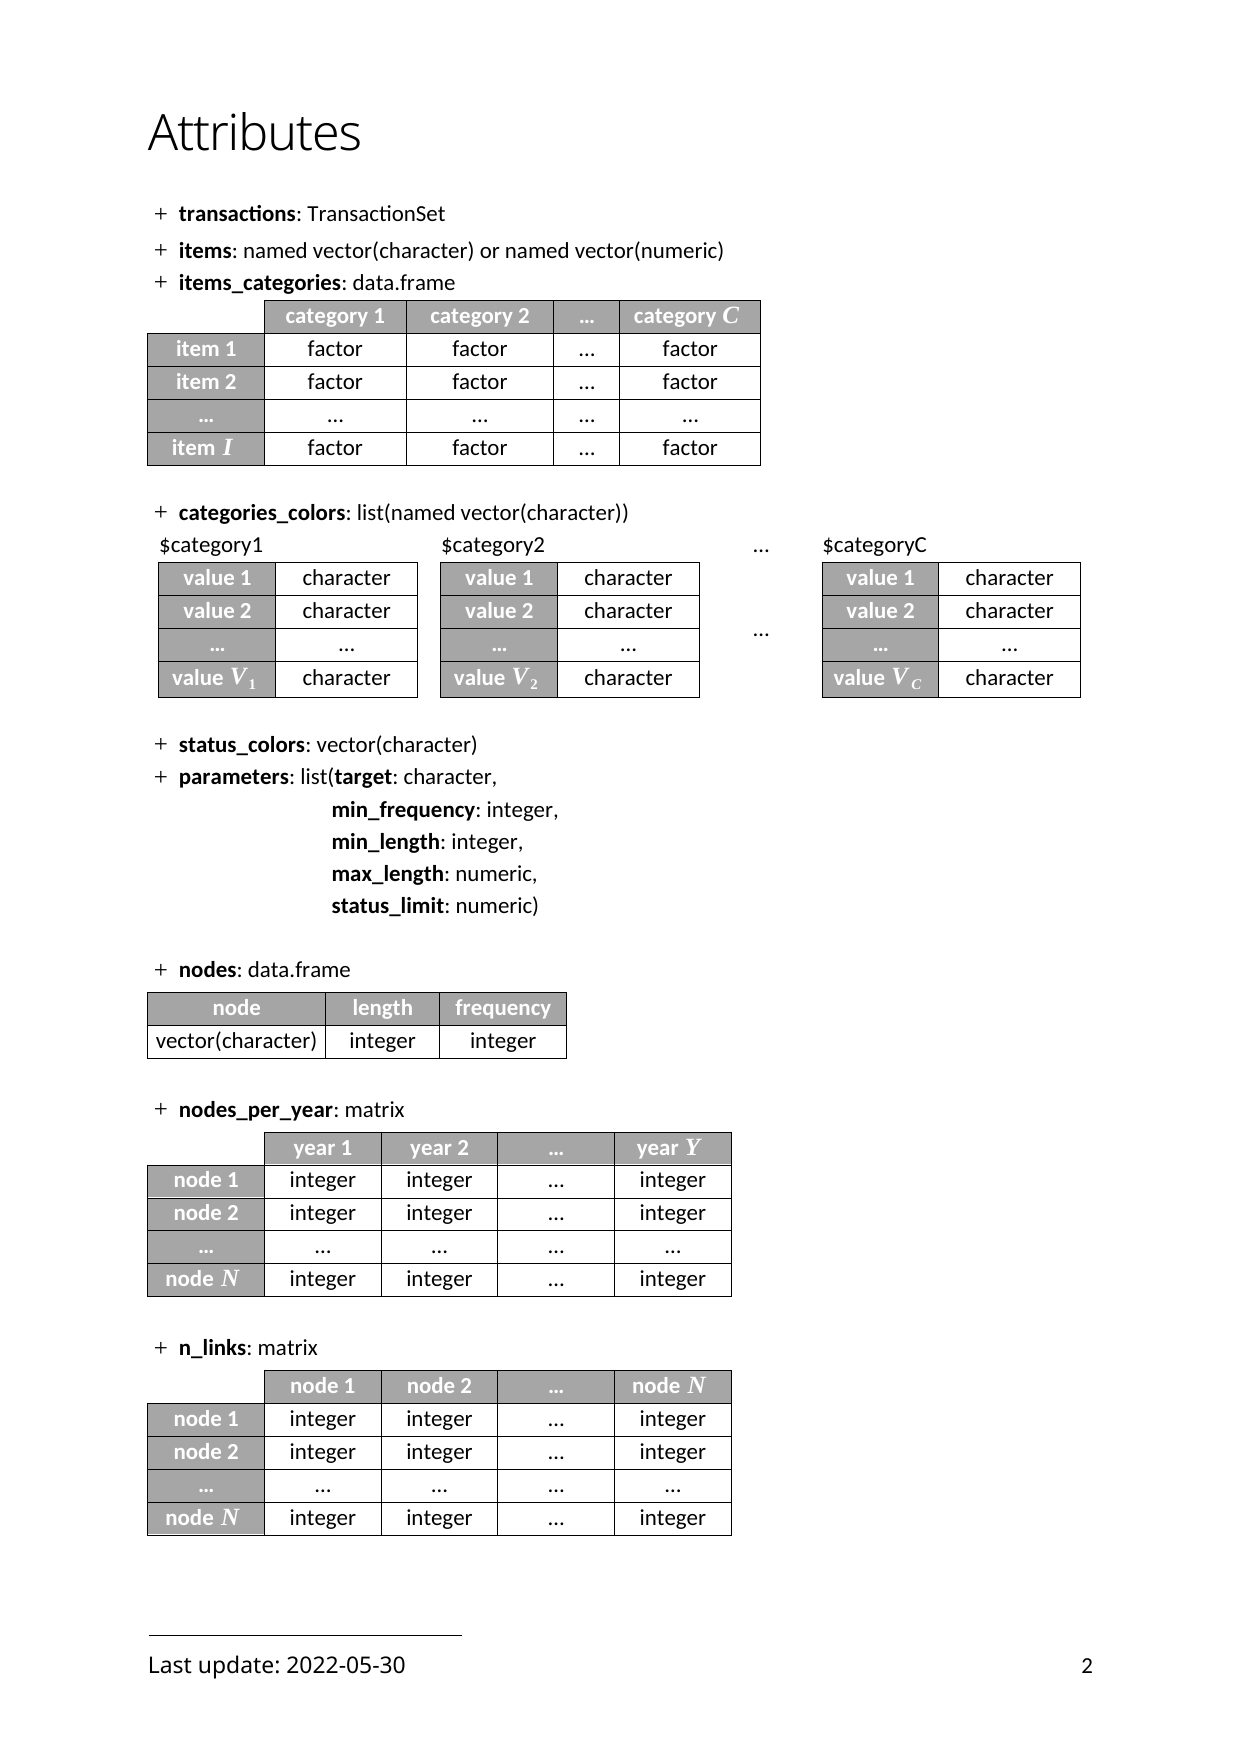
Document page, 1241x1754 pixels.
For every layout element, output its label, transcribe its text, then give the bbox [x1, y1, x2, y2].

table_cell … [498, 1231, 614, 1263]
table_cell character [939, 596, 1080, 628]
table_cell node 1 [148, 1166, 264, 1197]
table_cell character [276, 662, 417, 697]
table_cell … [554, 367, 619, 399]
table_cell … [265, 1470, 381, 1502]
table_header year 1 [265, 1133, 381, 1164]
table_header node 2 [382, 1371, 497, 1403]
table_cell integer [615, 1264, 731, 1296]
text min_frequency: integer, [148, 795, 1093, 823]
table_cell integer [265, 1503, 381, 1534]
table_header $categoryC [811, 530, 1093, 562]
table_header character [939, 563, 1080, 595]
table_header node [615, 1371, 731, 1403]
text parameters: list(target: character, [148, 762, 1093, 791]
table_cell integer [326, 1026, 439, 1058]
table_cell … [939, 629, 1080, 661]
text status_colors: vector(character) [148, 730, 1093, 758]
table_cell … [148, 1231, 264, 1263]
table_cell item 1 [148, 334, 264, 366]
table_cell … [265, 1231, 381, 1263]
table_header frequency [440, 993, 566, 1025]
table_header [148, 1370, 264, 1403]
table_cell … [615, 1231, 731, 1263]
table_cell … [558, 629, 699, 661]
subtitle Attributes [148, 97, 1093, 166]
text n_links: matrix [148, 1333, 1093, 1362]
table_cell value 2 [159, 596, 275, 628]
table_cell … [498, 1404, 614, 1436]
table_cell … [620, 400, 760, 432]
table_cell factor [265, 367, 406, 399]
text status_limit: numeric) [148, 891, 1093, 919]
table_cell … [407, 400, 553, 432]
table_header node 1 [265, 1371, 381, 1403]
table_cell node 2 [148, 1437, 264, 1469]
table_cell … [498, 1503, 614, 1534]
table_cell integer [382, 1166, 497, 1197]
table_cell [811, 562, 822, 698]
table_cell factor [265, 334, 406, 366]
table_header $category1 [148, 530, 429, 562]
table_cell … [554, 433, 619, 465]
table_header node [148, 993, 325, 1025]
table_cell node [148, 1503, 264, 1534]
table_cell value [823, 662, 938, 697]
table_cell … [498, 1264, 614, 1296]
table_cell item 2 [148, 367, 264, 399]
table_cell … [498, 1199, 614, 1230]
table_cell factor [620, 367, 760, 399]
table_cell factor [620, 433, 760, 465]
table_cell … [441, 629, 557, 661]
table_cell … [498, 1437, 614, 1469]
table_cell integer [265, 1166, 381, 1197]
table_cell … [498, 1470, 614, 1502]
table_header value 1 [823, 563, 938, 595]
table_cell vector(character) [148, 1026, 325, 1058]
table_header … [498, 1371, 614, 1403]
table_cell integer [265, 1437, 381, 1469]
table_cell integer [615, 1437, 731, 1469]
table_cell factor [407, 367, 553, 399]
table_cell [700, 562, 711, 698]
table_cell integer [265, 1199, 381, 1230]
table_cell node 1 [148, 1404, 264, 1436]
table_header … [711, 530, 811, 562]
table_header character [276, 563, 417, 595]
table_cell integer [615, 1404, 731, 1436]
table_cell … [276, 629, 417, 661]
table_header year [615, 1133, 731, 1164]
table_cell integer [382, 1264, 497, 1296]
table_cell … [159, 629, 275, 661]
table_header [148, 1132, 264, 1164]
table_cell factor [265, 433, 406, 465]
table_cell value 2 [823, 596, 938, 628]
table_cell [430, 562, 440, 698]
table_cell node 2 [148, 1199, 264, 1230]
table_cell node [148, 1264, 264, 1296]
table_header length [326, 993, 439, 1025]
table_cell integer [265, 1404, 381, 1436]
text items_categories: data.frame [148, 268, 1093, 296]
table_cell … [382, 1470, 497, 1502]
table_header value 1 [441, 563, 557, 595]
table_cell integer [382, 1503, 497, 1534]
table_cell character [276, 596, 417, 628]
table_cell [418, 562, 429, 698]
table_header value 1 [159, 563, 275, 595]
table_cell integer [440, 1026, 566, 1058]
table_cell factor [620, 334, 760, 366]
table_header $category2 [430, 530, 711, 562]
table_cell factor [407, 433, 553, 465]
table_cell integer [615, 1166, 731, 1197]
text nodes: data.frame [148, 956, 1093, 984]
table_header year 2 [382, 1133, 497, 1164]
table_header [148, 300, 264, 333]
table_cell … [823, 629, 938, 661]
table_cell … [711, 562, 811, 698]
table_cell integer [615, 1199, 731, 1230]
table_cell … [148, 400, 264, 432]
table_cell … [382, 1231, 497, 1263]
table_cell integer [615, 1503, 731, 1534]
table_cell … [554, 400, 619, 432]
table_cell character [939, 662, 1080, 697]
table_cell [1081, 562, 1093, 698]
table_cell item [148, 433, 264, 465]
table_cell … [148, 1470, 264, 1502]
text categories_colors: list(named vector(character)) [148, 498, 1093, 526]
table_cell … [554, 334, 619, 366]
table_header … [554, 301, 619, 333]
table_cell character [558, 596, 699, 628]
table_cell value [159, 662, 275, 697]
table_cell character [558, 662, 699, 697]
table_header character [558, 563, 699, 595]
table_cell [148, 562, 158, 698]
text items: named vector(character) or named vector(numeric) [148, 236, 1093, 264]
table_cell … [498, 1166, 614, 1197]
table_cell … [615, 1470, 731, 1502]
table_header category [620, 301, 760, 333]
table_cell integer [382, 1404, 497, 1436]
table_header category 2 [407, 301, 553, 333]
table_cell integer [382, 1437, 497, 1469]
table_cell … [265, 400, 406, 432]
text nodes_per_year: matrix [148, 1095, 1093, 1123]
text transactions: TransactionSet [148, 199, 1093, 227]
table_cell factor [407, 334, 553, 366]
table_header category 1 [265, 301, 406, 333]
table_cell integer [382, 1199, 497, 1230]
table_header … [498, 1133, 614, 1164]
text max_length: numeric, [148, 859, 1093, 887]
text min_length: integer, [148, 827, 1093, 855]
table_cell integer [265, 1264, 381, 1296]
table_cell value [441, 662, 557, 697]
table_cell value 2 [441, 596, 557, 628]
